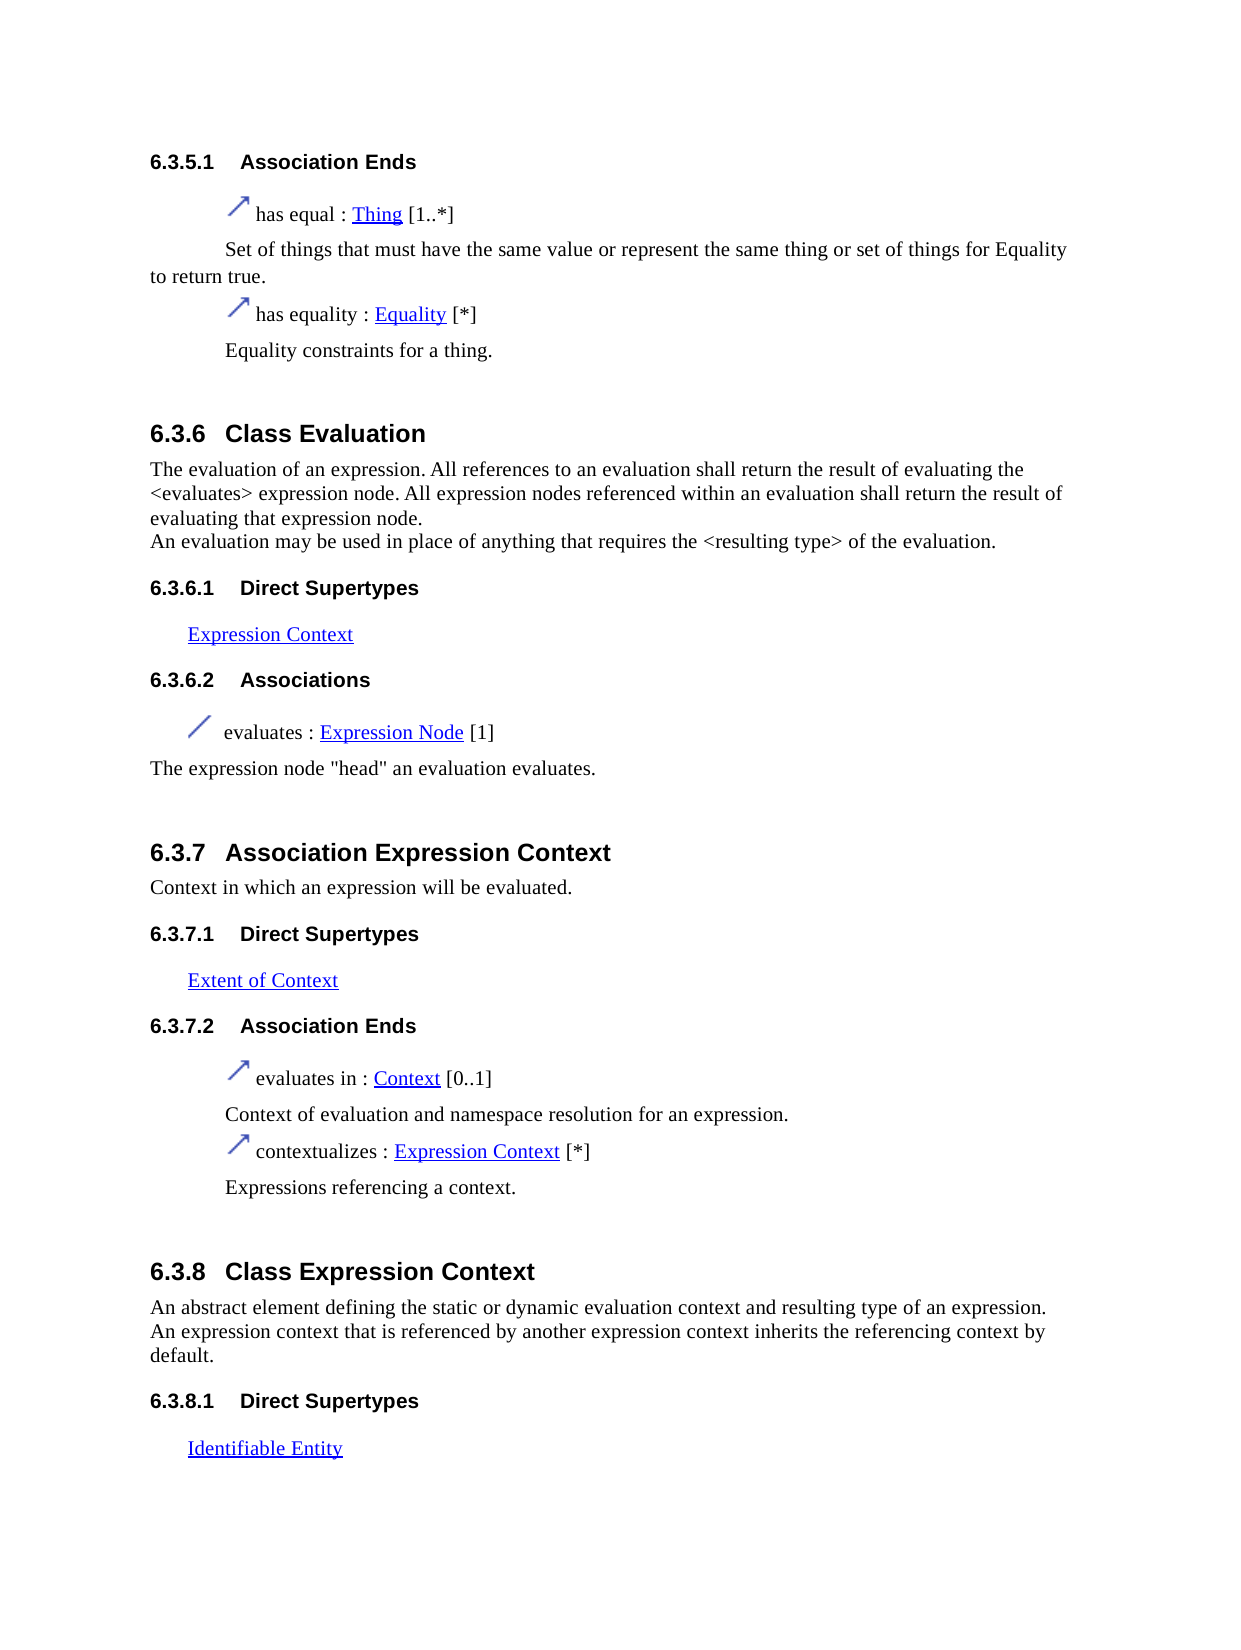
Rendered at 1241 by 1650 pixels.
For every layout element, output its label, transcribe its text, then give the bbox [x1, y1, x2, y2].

subtitle Direct Supertypes [150, 576, 1090, 600]
text has equality : Equality [*] [150, 296, 1090, 326]
subtitle Association Ends [150, 150, 1090, 174]
subtitle Direct Supertypes [150, 922, 1090, 946]
text Identifiable Entity [187, 1435, 1090, 1459]
subtitle Direct Supertypes [150, 1389, 1090, 1413]
picture [225, 195, 251, 221]
text Equality constraints for a thing. [150, 337, 1090, 362]
text Set of things that must have the same value or represent the same thing or set of things for Equality to return true. [150, 237, 1090, 288]
text contextualizes : Expression Context [*] [150, 1134, 1090, 1163]
picture [225, 1133, 251, 1159]
picture [225, 1059, 251, 1085]
text The evaluation of an expression. All references to an evaluation shall return the result of evaluating the <evaluates> expression node. All expression nodes referenced within an evaluation shall return the result of evaluating that expression node. An evaluation may be used in place of anything that requires the <resulting type> of the evaluation. [150, 457, 1090, 553]
text has equal : Thing [1..*] [150, 196, 1090, 226]
subtitle Associations [150, 668, 1090, 692]
subtitle Class Expression Context [150, 1257, 1090, 1286]
text An abstract element defining the static or dynamic evaluation context and resulting type of an expression. An expression context that is referenced by another expression context inherits the referencing context by default. [150, 1295, 1090, 1367]
subtitle Association Expression Context [150, 837, 1090, 866]
text The expression node "head" an evaluation evaluates. [150, 756, 1090, 779]
text Expression Context [187, 622, 1090, 646]
text Context in which an expression will be evaluated. [150, 875, 1090, 899]
picture [187, 714, 213, 740]
text evaluates : Expression Node [1] [187, 714, 1090, 744]
text Extent of Context [187, 968, 1090, 992]
text Context of evaluation and namespace resolution for an expression. [150, 1101, 1090, 1125]
subtitle Association Ends [150, 1014, 1090, 1038]
subtitle Class Evaluation [150, 419, 1090, 448]
picture [225, 296, 251, 322]
text Expressions referencing a context. [150, 1175, 1090, 1199]
text evaluates in : Context [0..1] [150, 1060, 1090, 1089]
